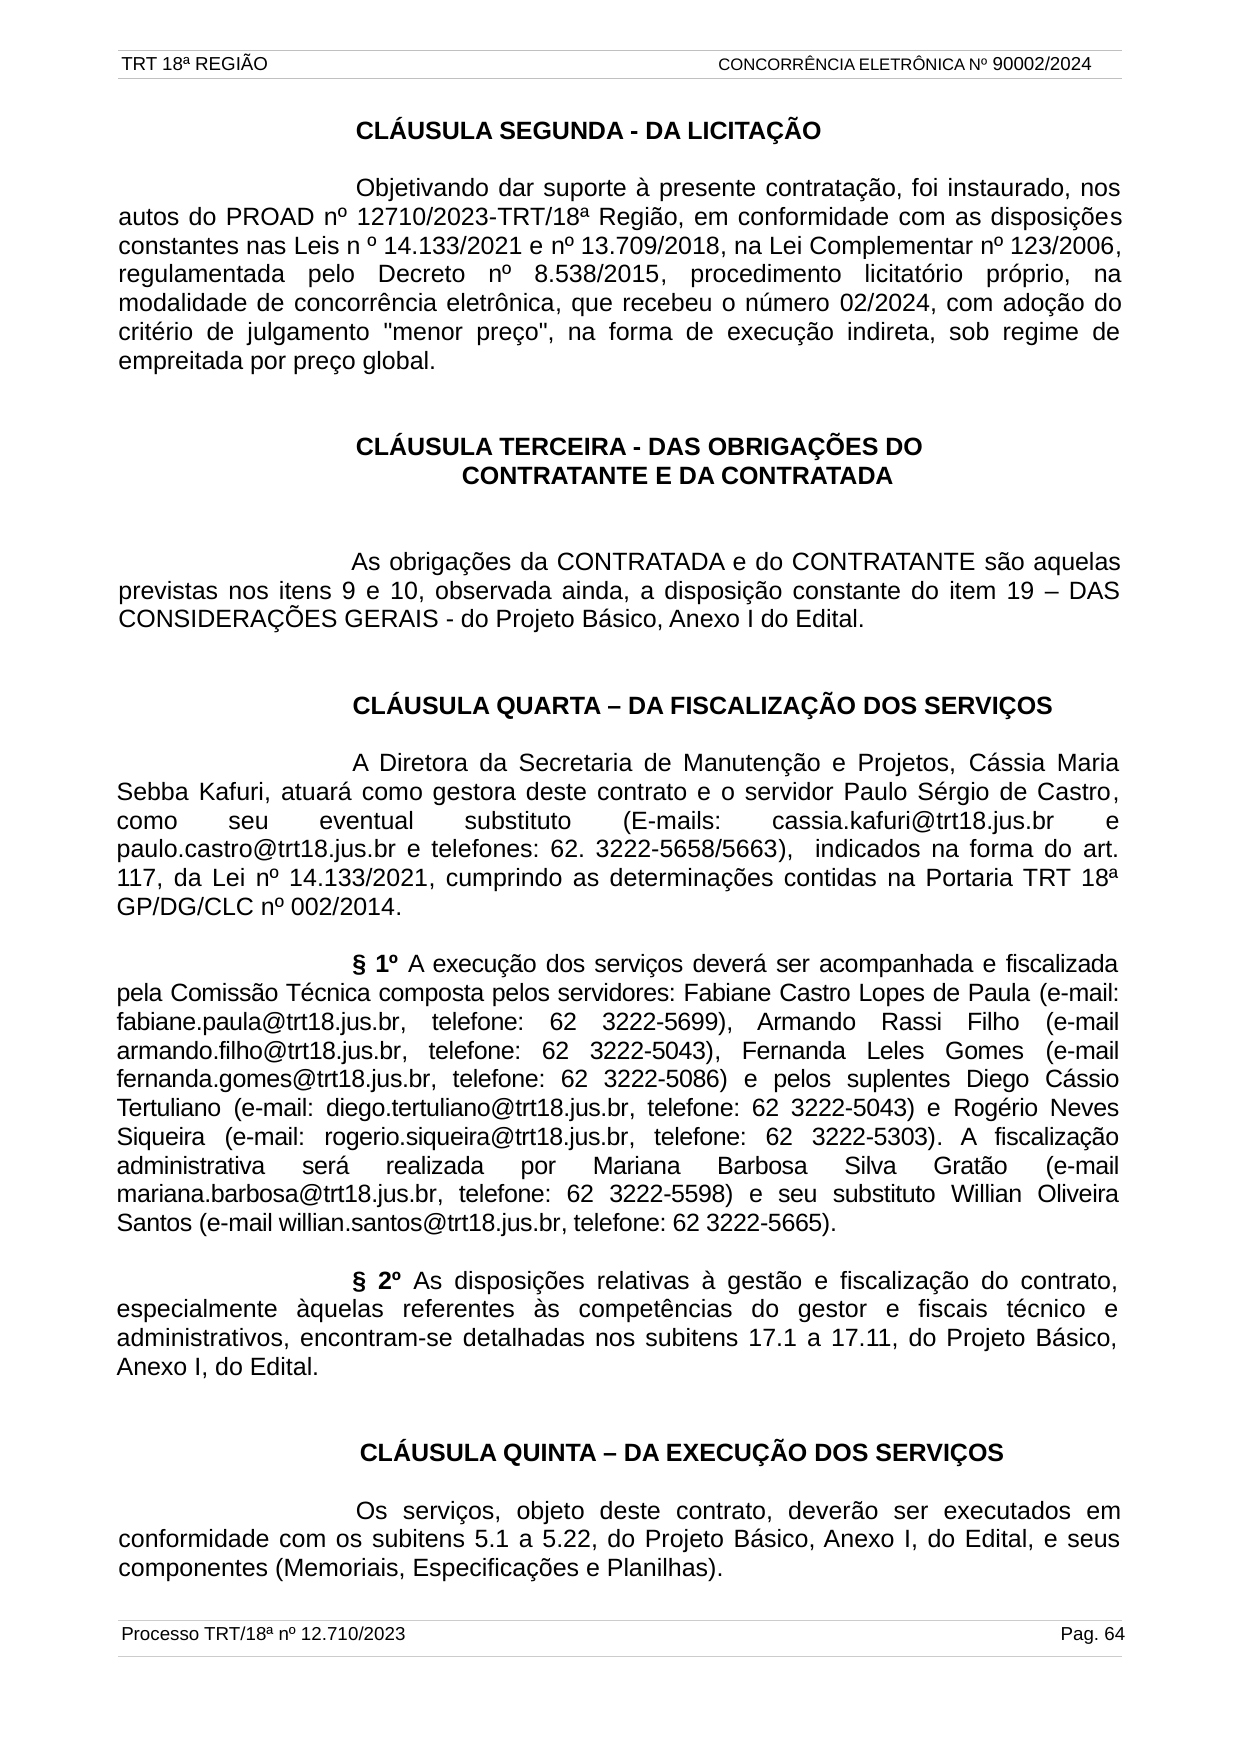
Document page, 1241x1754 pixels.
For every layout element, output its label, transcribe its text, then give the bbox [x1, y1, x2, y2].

text As obrigações da CONTRATADA e do CONTRATANTE são aquelas previstas nos itens 9 e 10, observada ainda, a disposição constante do item 19 – DAS CONSIDERAÇÕES GERAIS - do Projeto Básico, Anexo I do Edital. [118, 547, 1122, 633]
text § 2º As disposições relativas à gestão e fiscalização do contrato, especialmente àquelas referentes às competências do gestor e fiscais técnico e administrativos, encontram-se detalhadas nos subitens 17.1 a 17.11, do Projeto Básico, Anexo I, do Edital. [116, 1266, 1119, 1381]
text CLÁUSULA QUARTA – DA FISCALIZAÇÃO DOS SERVIÇOS [118, 691, 1122, 719]
text Objetivando dar suporte à presente contratação, foi instaurado, nos autos do PROAD nº 12710/2023-TRT/18ª Região, em conformidade com as disposições constantes nas Leis n º 14.133/2021 e nº 13.709/2018, na Lei Complementar nº 123/2006, regulamentada pelo Decreto nº 8.538/2015, procedimento licitatório próprio, na modalidade de concorrência eletrônica, que recebeu o número 02/2024, com adoção do critério de julgamento "menor preço", na forma de execução indireta, sob regime de empreitada por preço global. [118, 173, 1122, 374]
text § 1º A execução dos serviços deverá ser acompanhada e fiscalizada pela Comissão Técnica composta pelos servidores: Fabiane Castro Lopes de Paula (e-mail: fabiane.paula@trt18.jus.br, telefone: 62 3222-5699), Armando Rassi Filho (e-mail armando.filho@trt18.jus.br, telefone: 62 3222-5043), Fernanda Leles Gomes (e-mail fernanda.gomes@trt18.jus.br, telefone: 62 3222-5086) e pelos suplentes Diego Cássio Tertuliano (e-mail: diego.tertuliano@trt18.jus.br, telefone: 62 3222-5043) e Rogério Neves Siqueira (e-mail: rogerio.siqueira@trt18.jus.br, telefone: 62 3222-5303). A fiscalização administrativa será realizada por Mariana Barbosa Silva Gratão (e-mail mariana.barbosa@trt18.jus.br, telefone: 62 3222-5598) e seu substituto Willian Oliveira Santos (e-mail willian.santos@trt18.jus.br, telefone: 62 3222-5665). [116, 949, 1119, 1237]
text CLÁUSULA QUINTA – DA EXECUÇÃO DOS SERVIÇOS [118, 1438, 1122, 1467]
text Os serviços, objeto deste contrato, deverão ser executados em conformidade com os subitens 5.1 a 5.22, do Projeto Básico, Anexo I, do Edital, e seus componentes (Memoriais, Especificações e Planilhas). [118, 1496, 1122, 1582]
text CLÁUSULA SEGUNDA - DA LICITAÇÃO [118, 116, 1122, 144]
text A Diretora da Secretaria de Manutenção e Projetos, Cássia Maria Sebba Kafuri, atuará como gestora deste contrato e o servidor Paulo Sérgio de Castro, como seu eventual substituto (E-mails: cassia.kafuri@trt18.jus.br e paulo.castro@trt18.jus.br e telefones: 62. 3222-5658/5663), indicados na forma do art. 117, da Lei nº 14.133/2021, cumprindo as determinações contidas na Portaria TRT 18ª GP/DG/CLC nº 002/2014. [116, 748, 1119, 921]
text CLÁUSULA TERCEIRA - DAS OBRIGAÇÕES DO CONTRATANTE E DA CONTRATADA [118, 432, 1122, 489]
